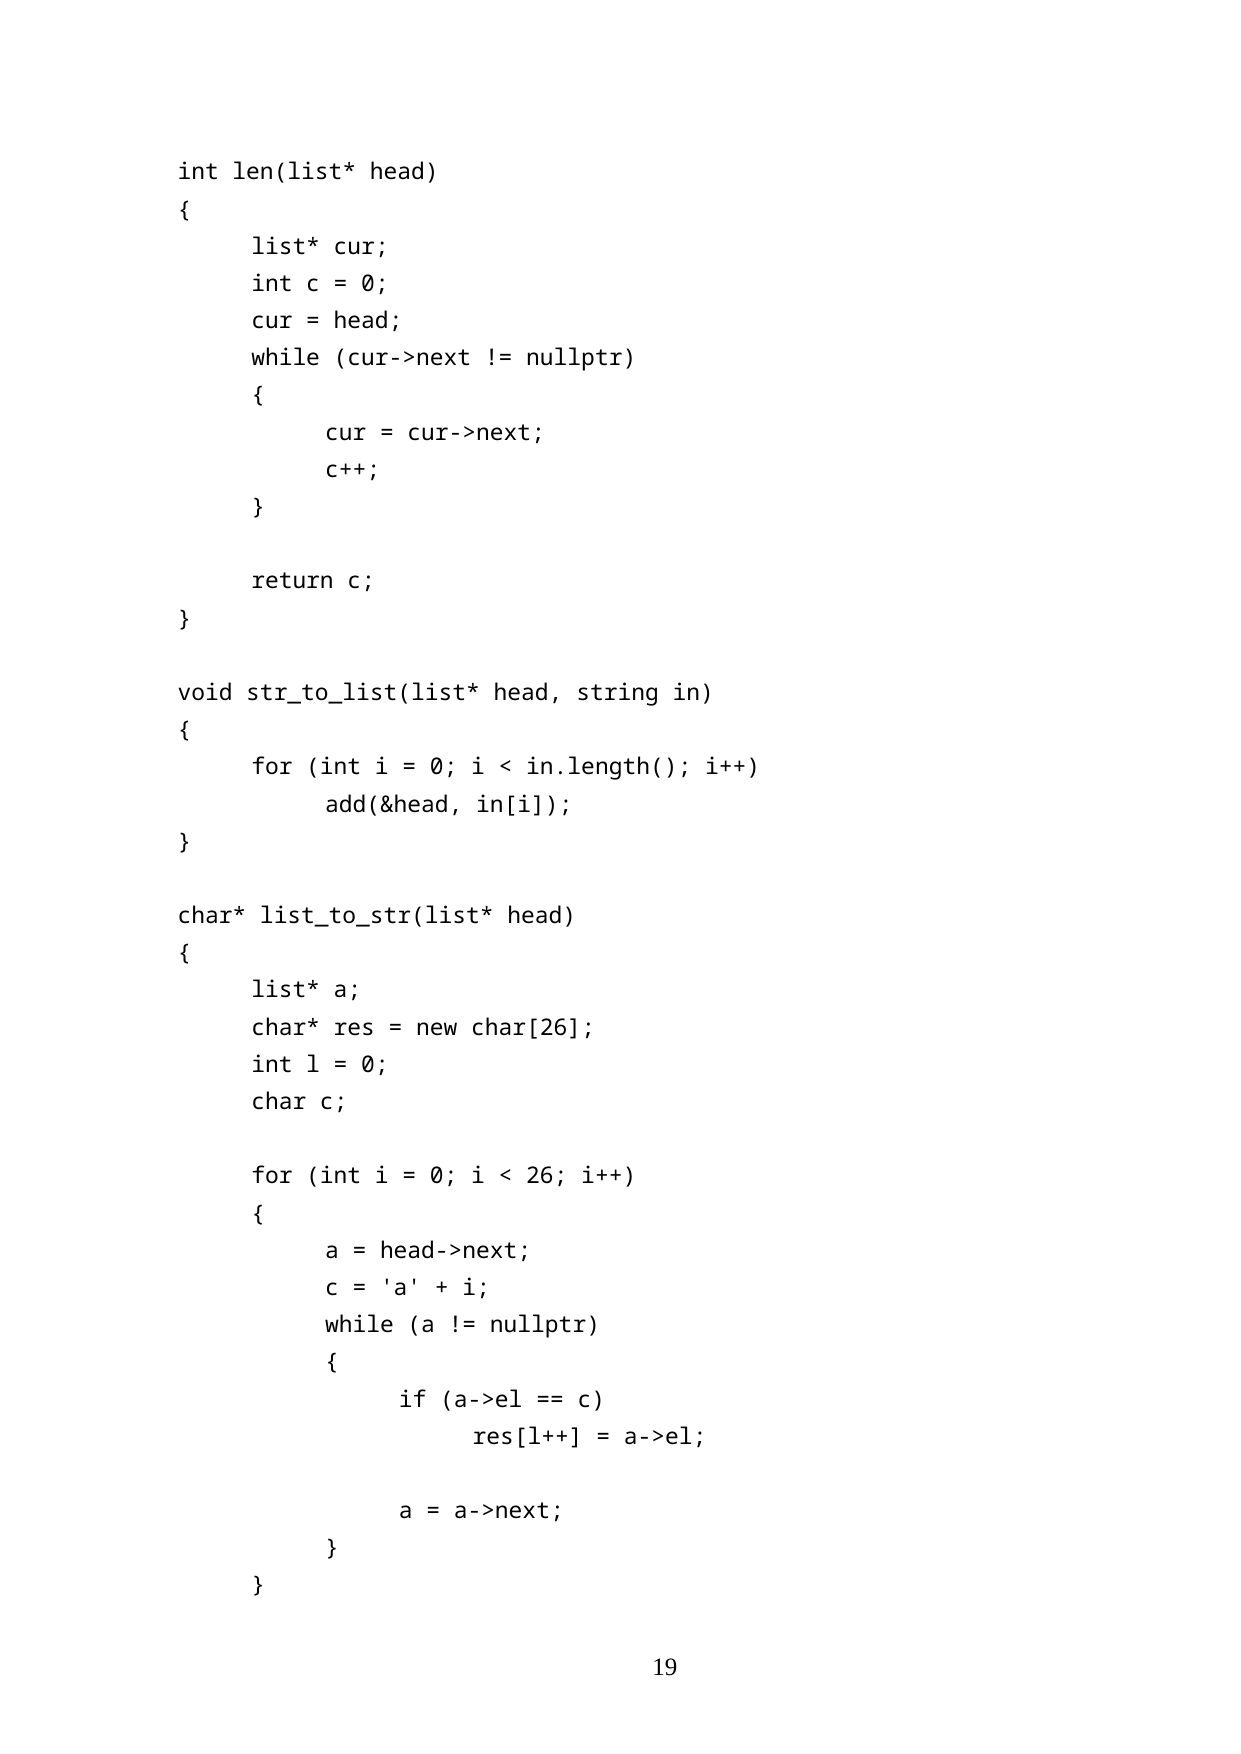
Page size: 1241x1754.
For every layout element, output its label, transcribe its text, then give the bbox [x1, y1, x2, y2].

text if (a->el == c) [177, 1382, 1152, 1414]
text res[l++] = a->el; [177, 1420, 1152, 1451]
text { [177, 192, 1152, 224]
text } [177, 825, 1152, 856]
text { [177, 713, 1152, 744]
text void str_to_list(list* head, string in) [177, 676, 1152, 707]
text int c = 0; [177, 267, 1152, 298]
text add(&head, in[i]); [177, 787, 1152, 819]
text return c; [177, 564, 1152, 596]
text int len(list* head) [177, 155, 1152, 187]
text { [177, 936, 1152, 967]
text for (int i = 0; i < in.length(); i++) [177, 750, 1152, 782]
text int l = 0; [177, 1048, 1152, 1079]
text cur = head; [177, 304, 1152, 335]
text } [177, 1531, 1152, 1562]
text while (cur->next != nullptr) [177, 341, 1152, 372]
text char* res = new char[26]; [177, 1011, 1152, 1042]
text cur = cur->next; [177, 416, 1152, 447]
text list* cur; [177, 230, 1152, 261]
text c = 'a' + i; [177, 1271, 1152, 1302]
text char* list_to_str(list* head) [177, 899, 1152, 930]
text { [177, 1345, 1152, 1377]
text { [177, 378, 1152, 410]
text list* a; [177, 973, 1152, 1005]
text a = a->next; [177, 1494, 1152, 1525]
text c++; [177, 453, 1152, 484]
text { [177, 1197, 1152, 1228]
text char c; [177, 1085, 1152, 1116]
text } [177, 490, 1152, 521]
text } [177, 1568, 1152, 1600]
text while (a != nullptr) [177, 1308, 1152, 1339]
text for (int i = 0; i < 26; i++) [177, 1159, 1152, 1191]
text } [177, 602, 1152, 633]
text a = head->next; [177, 1234, 1152, 1265]
